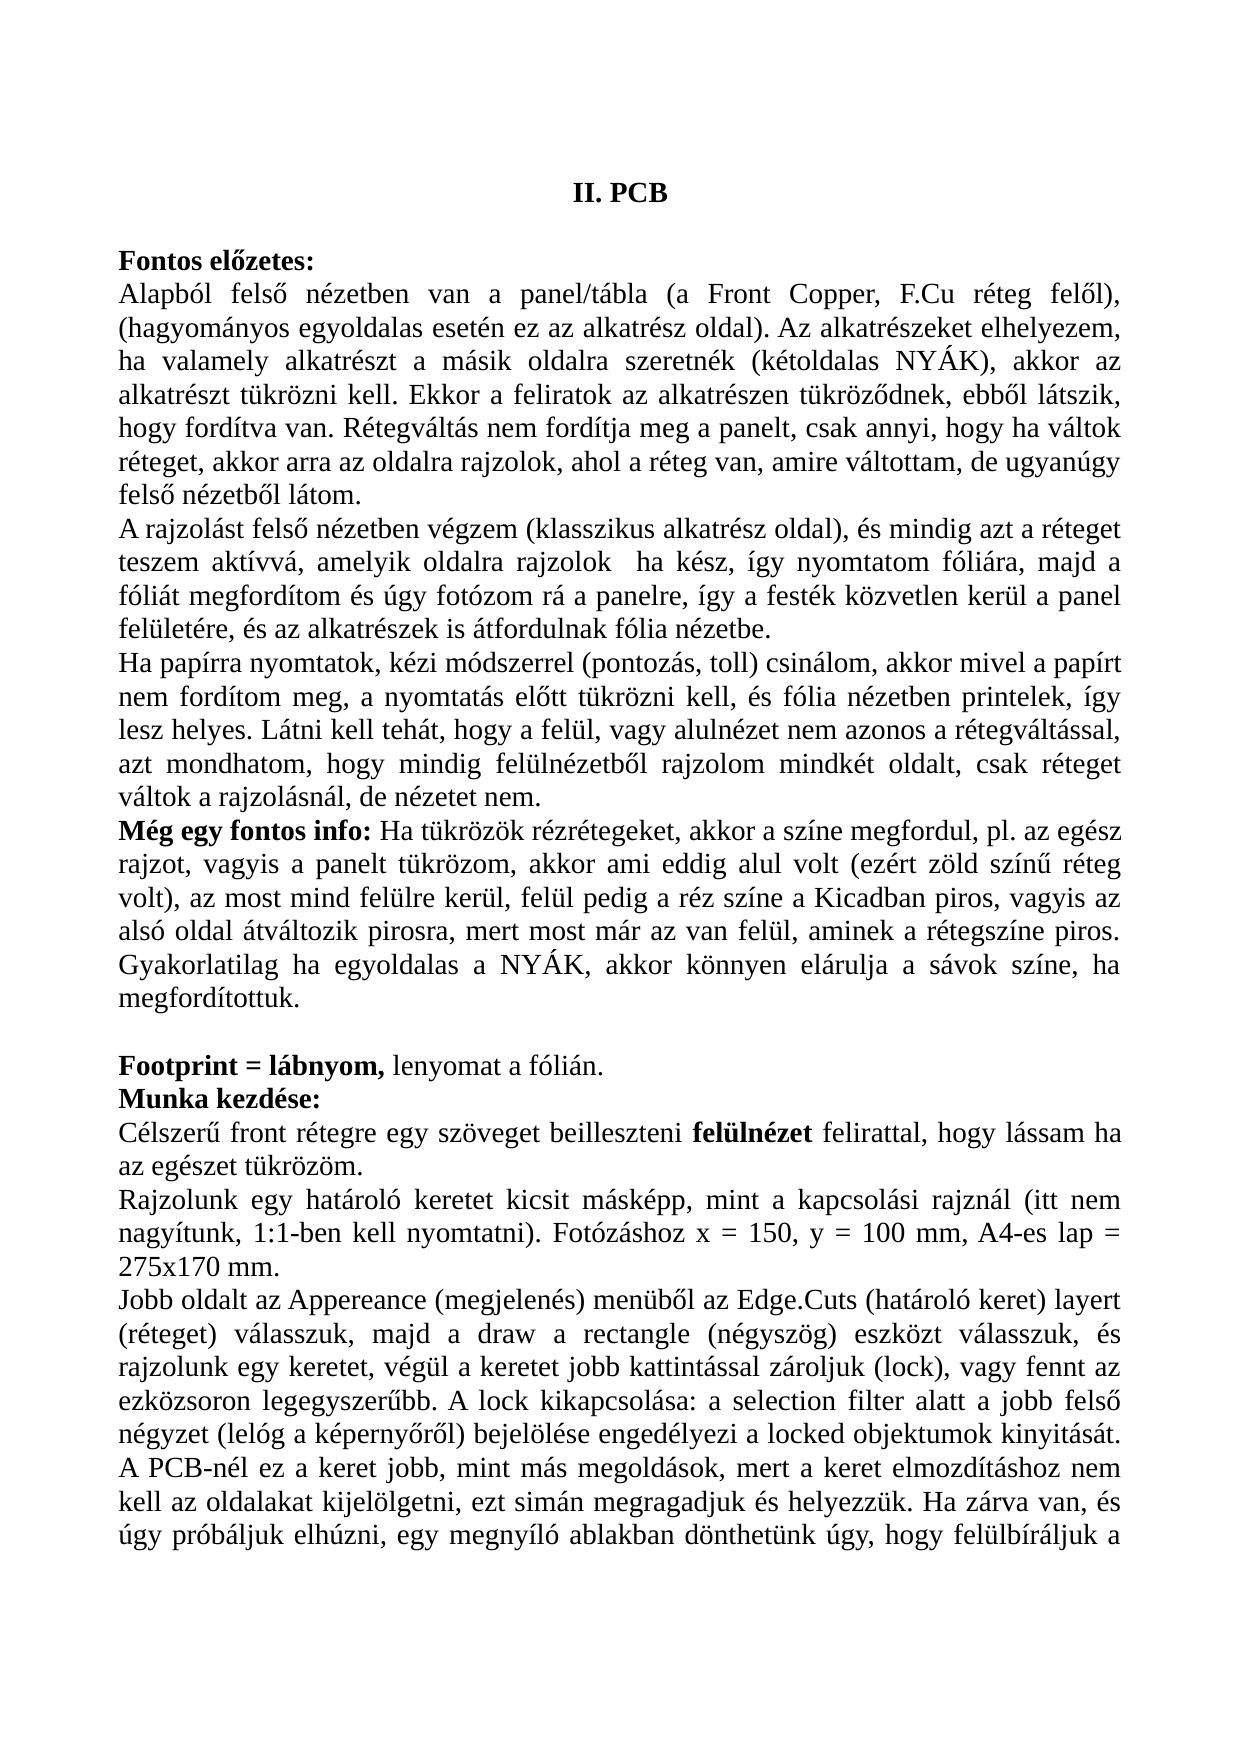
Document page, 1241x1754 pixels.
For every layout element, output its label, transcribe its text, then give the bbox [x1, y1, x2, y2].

text Alapból felső nézetben van a panel/tábla (a Front Copper, F.Cu réteg felől),(hagyományos egyoldalas esetén ez az alkatrész oldal). Az alkatrészeket elhelyezem, ha valamely alkatrészt a másik oldalra szeretnék (kétoldalas NYÁK), akkor az alkatrészt tükrözni kell. Ekkor a feliratok az alkatrészen tükröződnek, ebből látszik, hogy fordítva van. Rétegváltás nem fordítja meg a panelt, csak annyi, hogy ha váltok réteget, akkor arra az oldalra rajzolok, ahol a réteg van, amire váltottam, de ugyanúgy felső nézetből látom. [118, 276, 1122, 511]
text Rajzolunk egy határoló keretet kicsit másképp, mint a kapcsolási rajznál (itt nem nagyítunk, 1:1-ben kell nyomtatni). Fotózáshoz x = 150, y = 100 mm, A4-es lap = 275x170 mm. [118, 1182, 1122, 1282]
text Munka kezdése: [118, 1081, 1122, 1115]
text A rajzolást felső nézetben végzem (klasszikus alkatrész oldal), és mindig azt a réteget teszem aktívvá, amelyik oldalra rajzolok ha kész, így nyomtatom fóliára, majd a fóliát megfordítom és úgy fotózom rá a panelre, így a festék közvetlen kerül a panel felületére, és az alkatrészek is átfordulnak fólia nézetbe. [118, 511, 1122, 645]
text Fontos előzetes: [118, 243, 1122, 276]
text Célszerű front rétegre egy szöveget beilleszteni felülnézet felirattal, hogy lássam ha az egészet tükrözöm. [118, 1115, 1122, 1182]
text Jobb oldalt az Appereance (megjelenés) menüből az Edge.Cuts (határoló keret) layert (réteget) válasszuk, majd a draw a rectangle (négyszög) eszközt válasszuk, és rajzolunk egy keretet, végül a keretet jobb kattintással zároljuk (lock), vagy fennt az ezközsoron legegyszerűbb. A lock kikapcsolása: a selection filter alatt a jobb felső négyzet (lelóg a képernyőről) bejelölése engedélyezi a locked objektumok kinyitását. A PCB-nél ez a keret jobb, mint más megoldások, mert a keret elmozdításhoz nem kell az oldalakat kijelölgetni, ezt simán megragadjuk és helyezzük. Ha zárva van, és úgy próbáljuk elhúzni, egy megnyíló ablakban dönthetünk úgy, hogy felülbíráljuk a [118, 1282, 1122, 1551]
text Még egy fontos info: Ha tükrözök rézrétegeket, akkor a színe megfordul, pl. az egész rajzot, vagyis a panelt tükrözom, akkor ami eddig alul volt (ezért zöld színű réteg volt), az most mind felülre kerül, felül pedig a réz színe a Kicadban piros, vagyis az alsó oldal átváltozik pirosra, mert most már az van felül, aminek a rétegszíne piros. Gyakorlatilag ha egyoldalas a NYÁK, akkor könnyen elárulja a sávok színe, ha megfordítottuk. [118, 813, 1122, 1014]
text Ha papírra nyomtatok, kézi módszerrel (pontozás, toll) csinálom, akkor mivel a papírt nem fordítom meg, a nyomtatás előtt tükrözni kell, és fólia nézetben printelek, így lesz helyes. Látni kell tehát, hogy a felül, vagy alulnézet nem azonos a rétegváltással, azt mondhatom, hogy mindig felülnézetből rajzolom mindkét oldalt, csak réteget váltok a rajzolásnál, de nézetet nem. [118, 645, 1122, 813]
text Footprint = lábnyom, lenyomat a fólián. [118, 1048, 1122, 1081]
text II. PCB [118, 176, 1122, 209]
